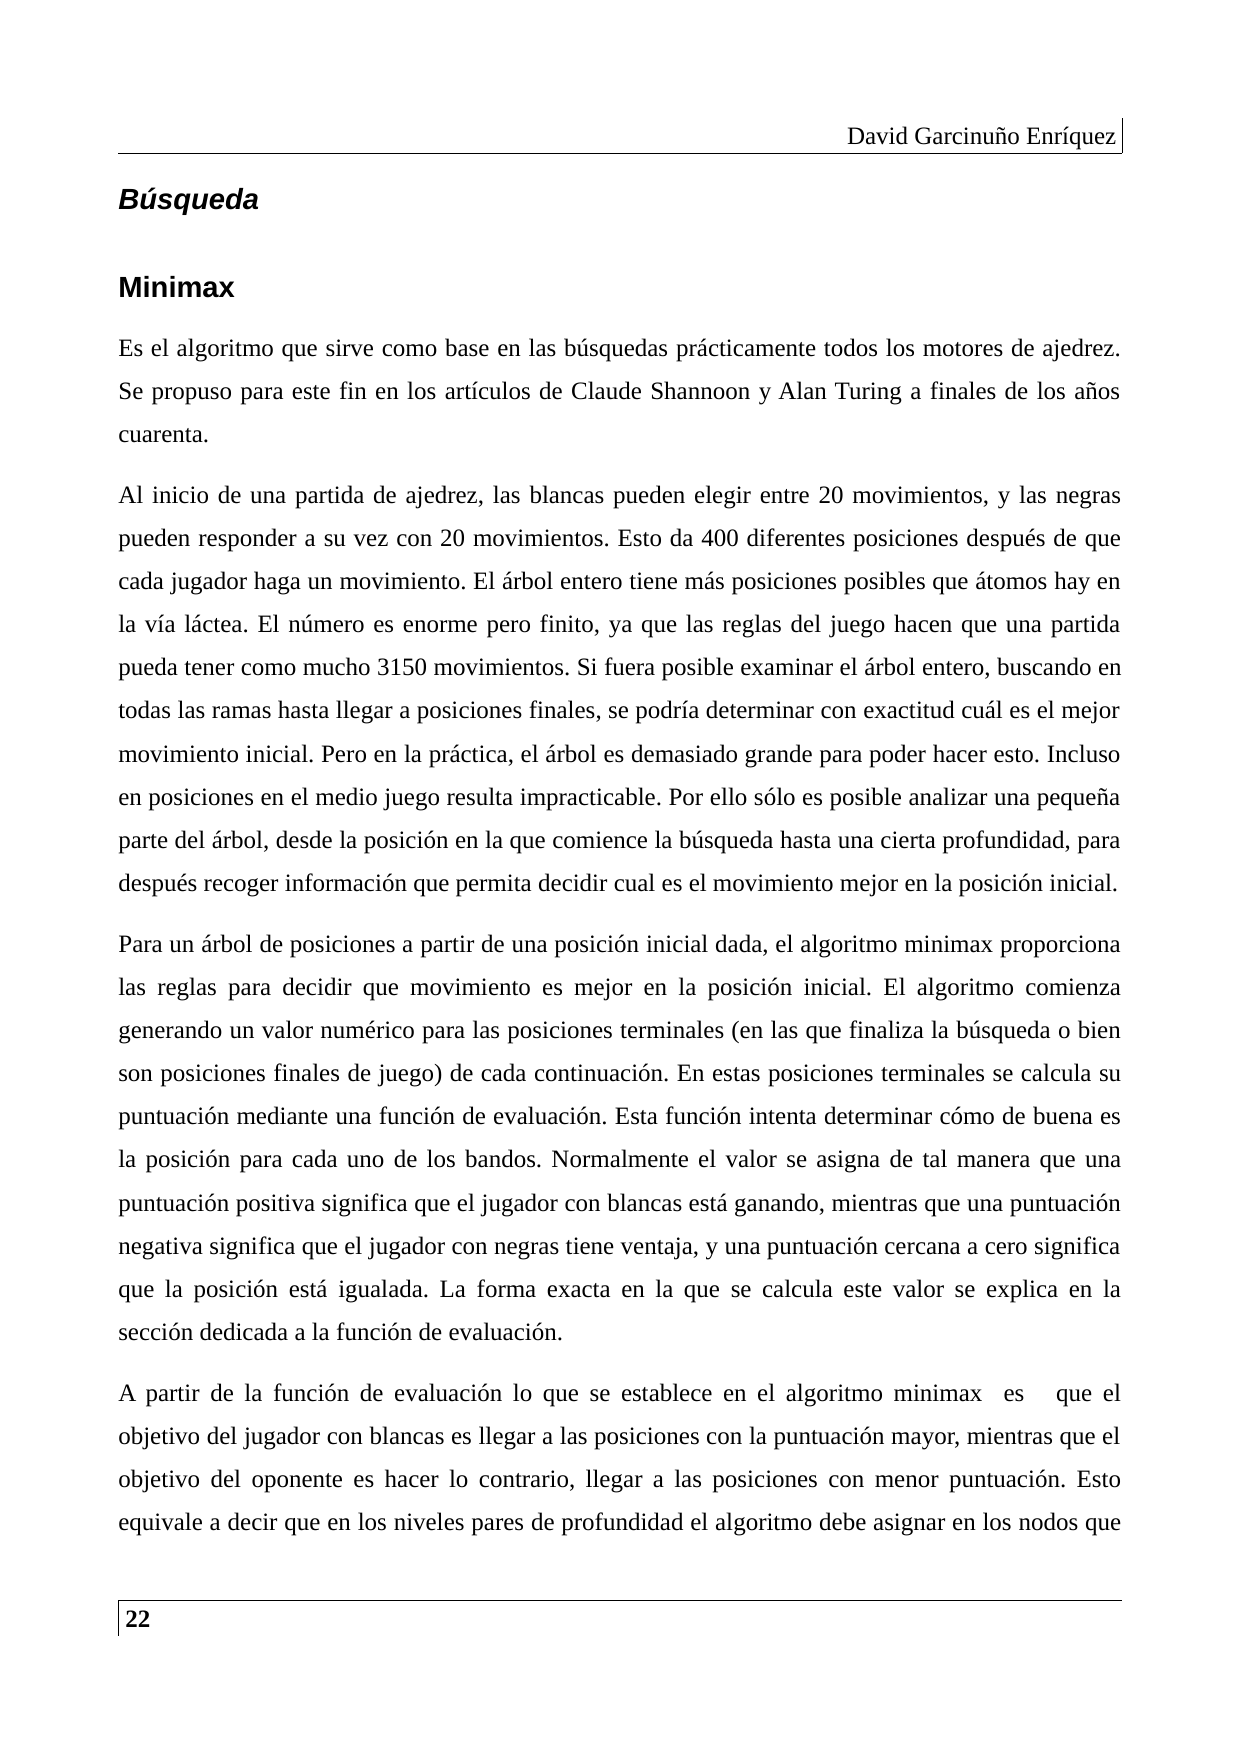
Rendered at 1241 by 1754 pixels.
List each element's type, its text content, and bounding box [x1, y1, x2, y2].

subtitle Minimax [118, 270, 1122, 304]
text A partir de la función de evaluación lo que se establece en el algoritmo minimax es que el objetivo del jugador con blancas es llegar a las posiciones con la puntuación mayor, mientras que el objetivo del oponente es hacer lo contrario, llegar a las posiciones con menor puntuación. Esto equivale a decir que en los niveles pares de profundidad el algoritmo debe asignar en los nodos que [118, 1378, 1122, 1536]
text Al inicio de una partida de ajedrez, las blancas pueden elegir entre 20 movimientos, y las negras pueden responder a su vez con 20 movimientos. Esto da 400 diferentes posiciones después de que cada jugador haga un movimiento. El árbol entero tiene más posiciones posibles que átomos hay en la vía láctea. El número es enorme pero finito, ya que las reglas del juego hacen que una partida pueda tener como mucho 3150 movimientos. Si fuera posible examinar el árbol entero, buscando en todas las ramas hasta llegar a posiciones finales, se podría determinar con exactitud cuál es el mejor movimiento inicial. Pero en la práctica, el árbol es demasiado grande para poder hacer esto. Incluso en posiciones en el medio juego resulta impracticable. Por ello sólo es posible analizar una pequeña parte del árbol, desde la posición en la que comience la búsqueda hasta una cierta profundidad, para después recoger información que permita decidir cual es el movimiento mejor en la posición inicial. [118, 480, 1122, 897]
text Para un árbol de posiciones a partir de una posición inicial dada, el algoritmo minimax proporciona las reglas para decidir que movimiento es mejor en la posición inicial. El algoritmo comienza generando un valor numérico para las posiciones terminales (en las que finaliza la búsqueda o bien son posiciones finales de juego) de cada continuación. En estas posiciones terminales se calcula su puntuación mediante una función de evaluación. Esta función intenta determinar cómo de buena es la posición para cada uno de los bandos. Normalmente el valor se asigna de tal manera que una puntuación positiva significa que el jugador con blancas está ganando, mientras que una puntuación negativa significa que el jugador con negras tiene ventaja, y una puntuación cercana a cero significa que la posición está igualada. La forma exacta en la que se calcula este valor se explica en la sección dedicada a la función de evaluación. [118, 929, 1122, 1346]
text Es el algoritmo que sirve como base en las búsquedas prácticamente todos los motores de ajedrez. Se propuso para este fin en los artículos de Claude Shannoon y Alan Turing a finales de los años cuarenta. [118, 333, 1122, 448]
subtitle Búsqueda [118, 182, 1122, 216]
